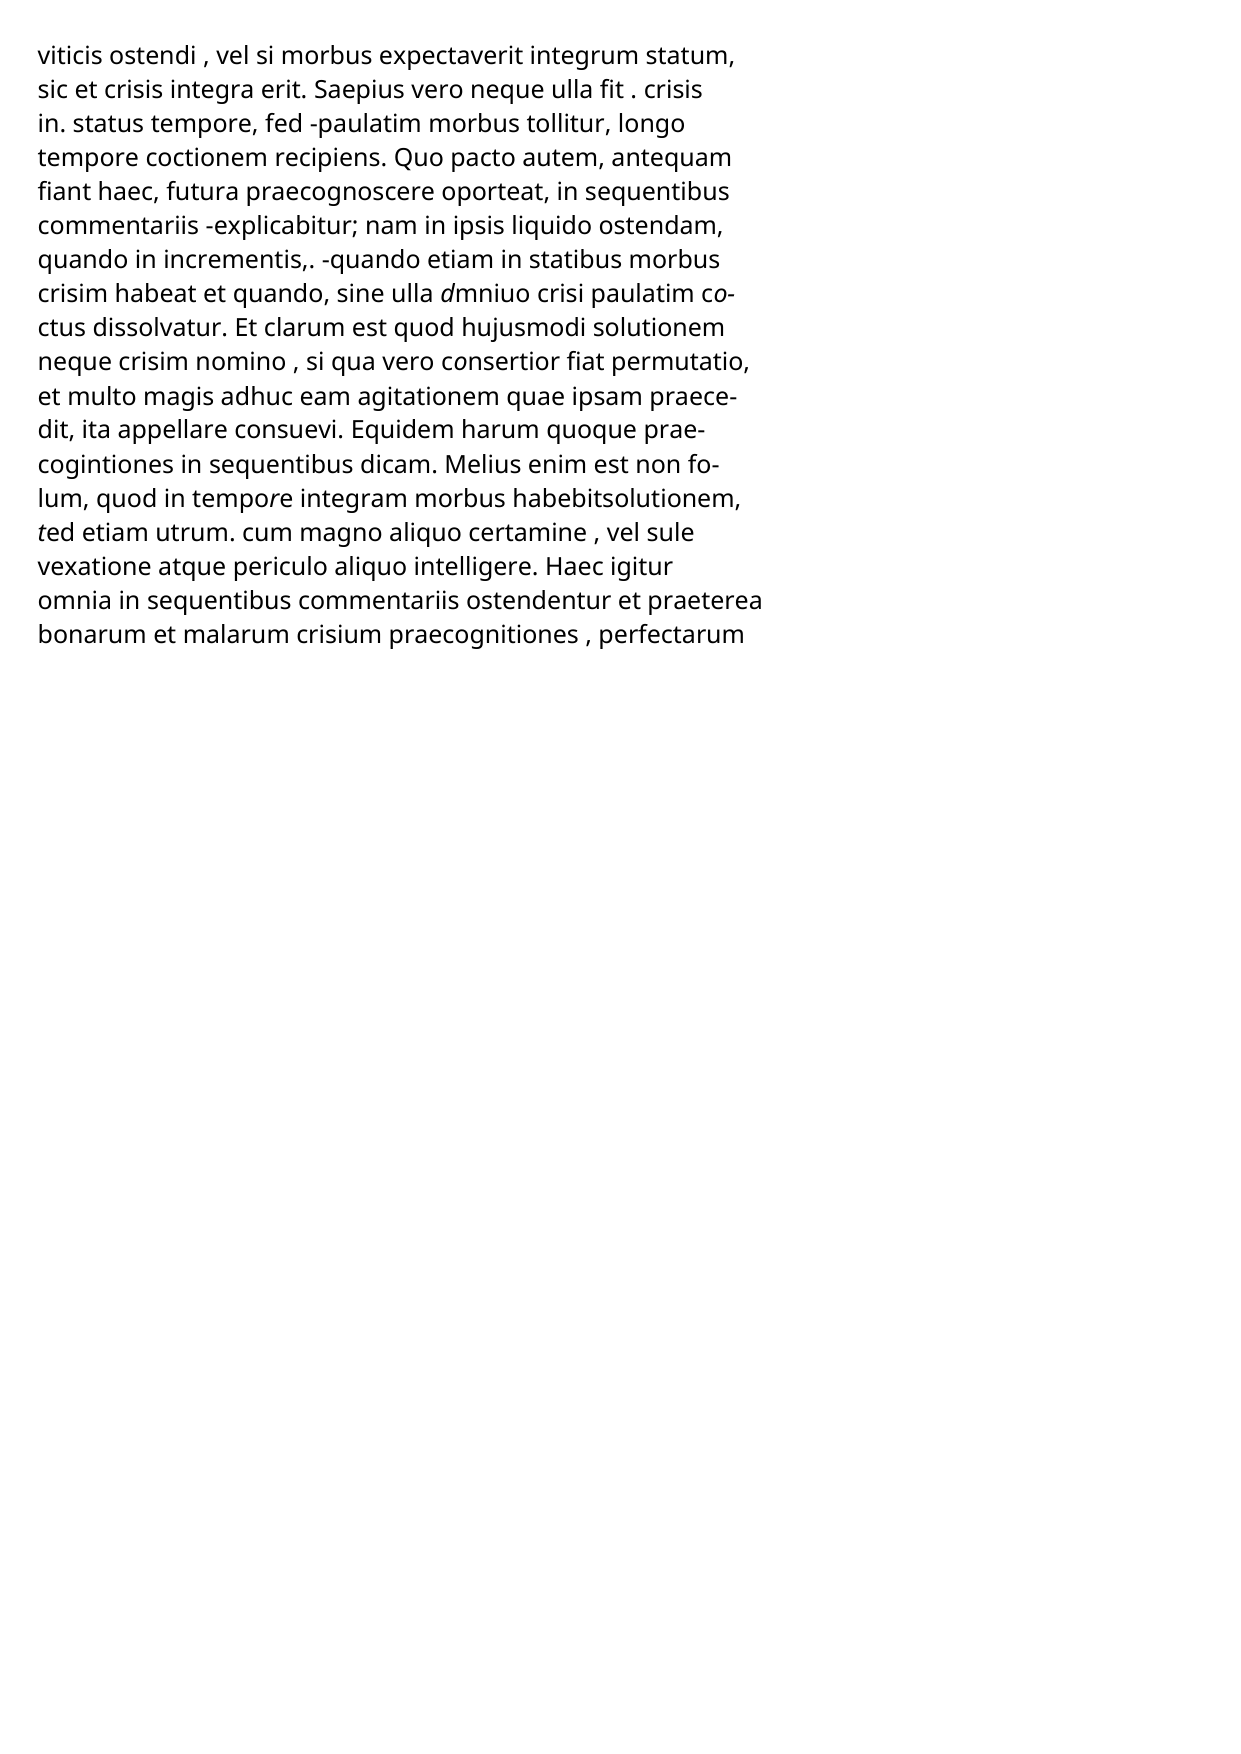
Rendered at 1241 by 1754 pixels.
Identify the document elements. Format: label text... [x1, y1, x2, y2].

text viticis ostendi , vel si morbus expectaverit integrum statum, sic et crisis integra erit. Saepius vero neque ulla fit . crisis in. status tempore, fed -paulatim morbus tollitur, longo tempore coctionem recipiens. Quo pacto autem, antequam fiant haec, futura praecognoscere oporteat, in sequentibus commentariis -explicabitur; nam in ipsis liquido ostendam, quando in incrementis,. -quando etiam in statibus morbus crisim habeat et quando, sine ulla dmniuo crisi paulatim co- ctus dissolvatur. Et clarum est quod hujusmodi solutionem neque crisim nomino , si qua vero consertior fiat permutatio, et multo magis adhuc eam agitationem quae ipsam praece- dit, ita appellare consuevi. Equidem harum quoque prae- cogintiones in sequentibus dicam. Melius enim est non fo- lum, quod in tempore integram morbus habebitsolutionem, ted etiam utrum. cum magno aliquo certamine , vel sule vexatione atque periculo aliquo intelligere. Haec igitur omnia in sequentibus commentariis ostendentur et praeterea bonarum et malarum crisium praecognitiones , perfectarum [37, 37, 1203, 651]
